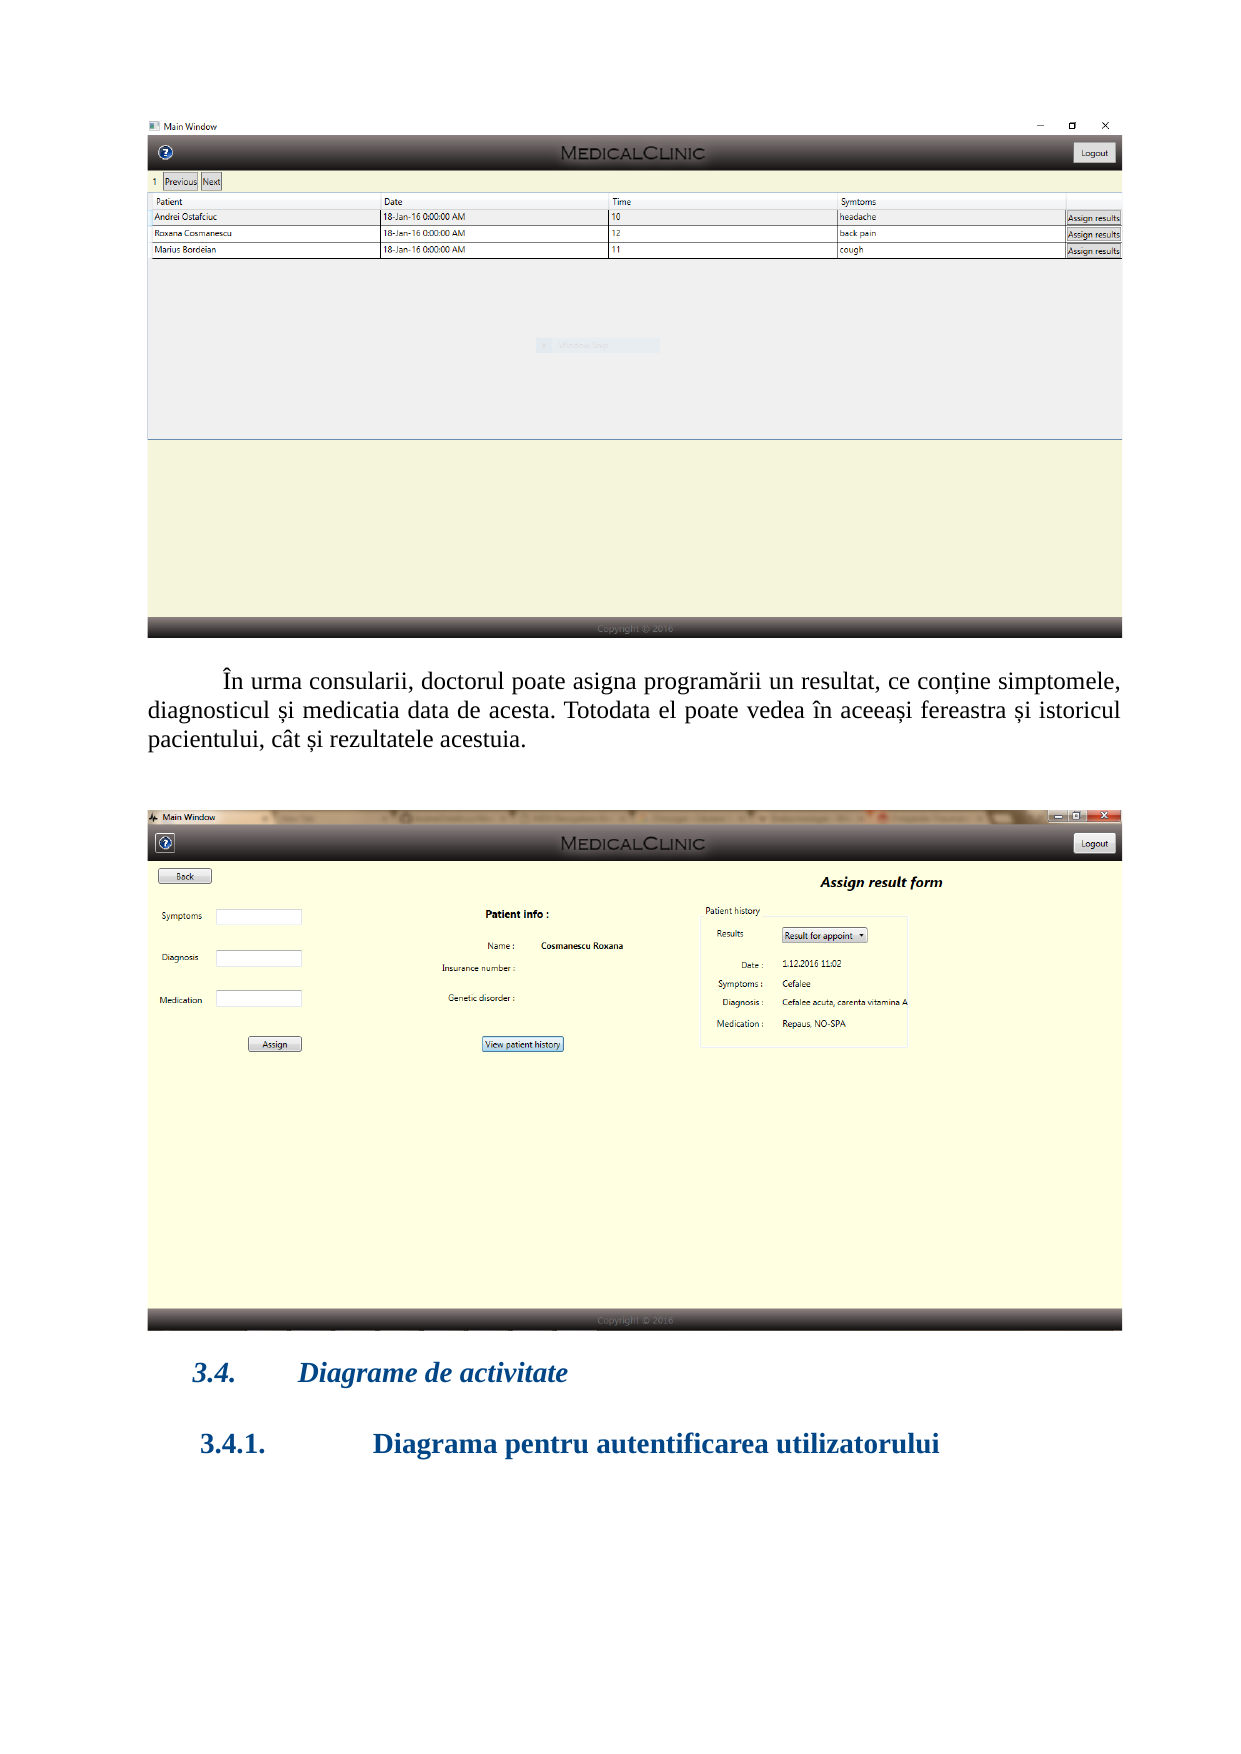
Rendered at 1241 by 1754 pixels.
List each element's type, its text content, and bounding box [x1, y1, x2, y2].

text În urma consularii, doctorul poate asigna programării un resultat, ce conține simptomele, diagnosticul și medicatia data de acesta. Totodata el poate vedea în aceeași fereastra și istoricul pacientului, cât și rezultatele acestuia. [148, 666, 1122, 752]
subtitle Diagrama pentru autentificarea utilizatorului [192, 1426, 1122, 1460]
picture [147, 810, 1123, 1331]
picture [147, 118, 1123, 638]
subtitle Diagrame de activitate [192, 1355, 1122, 1389]
